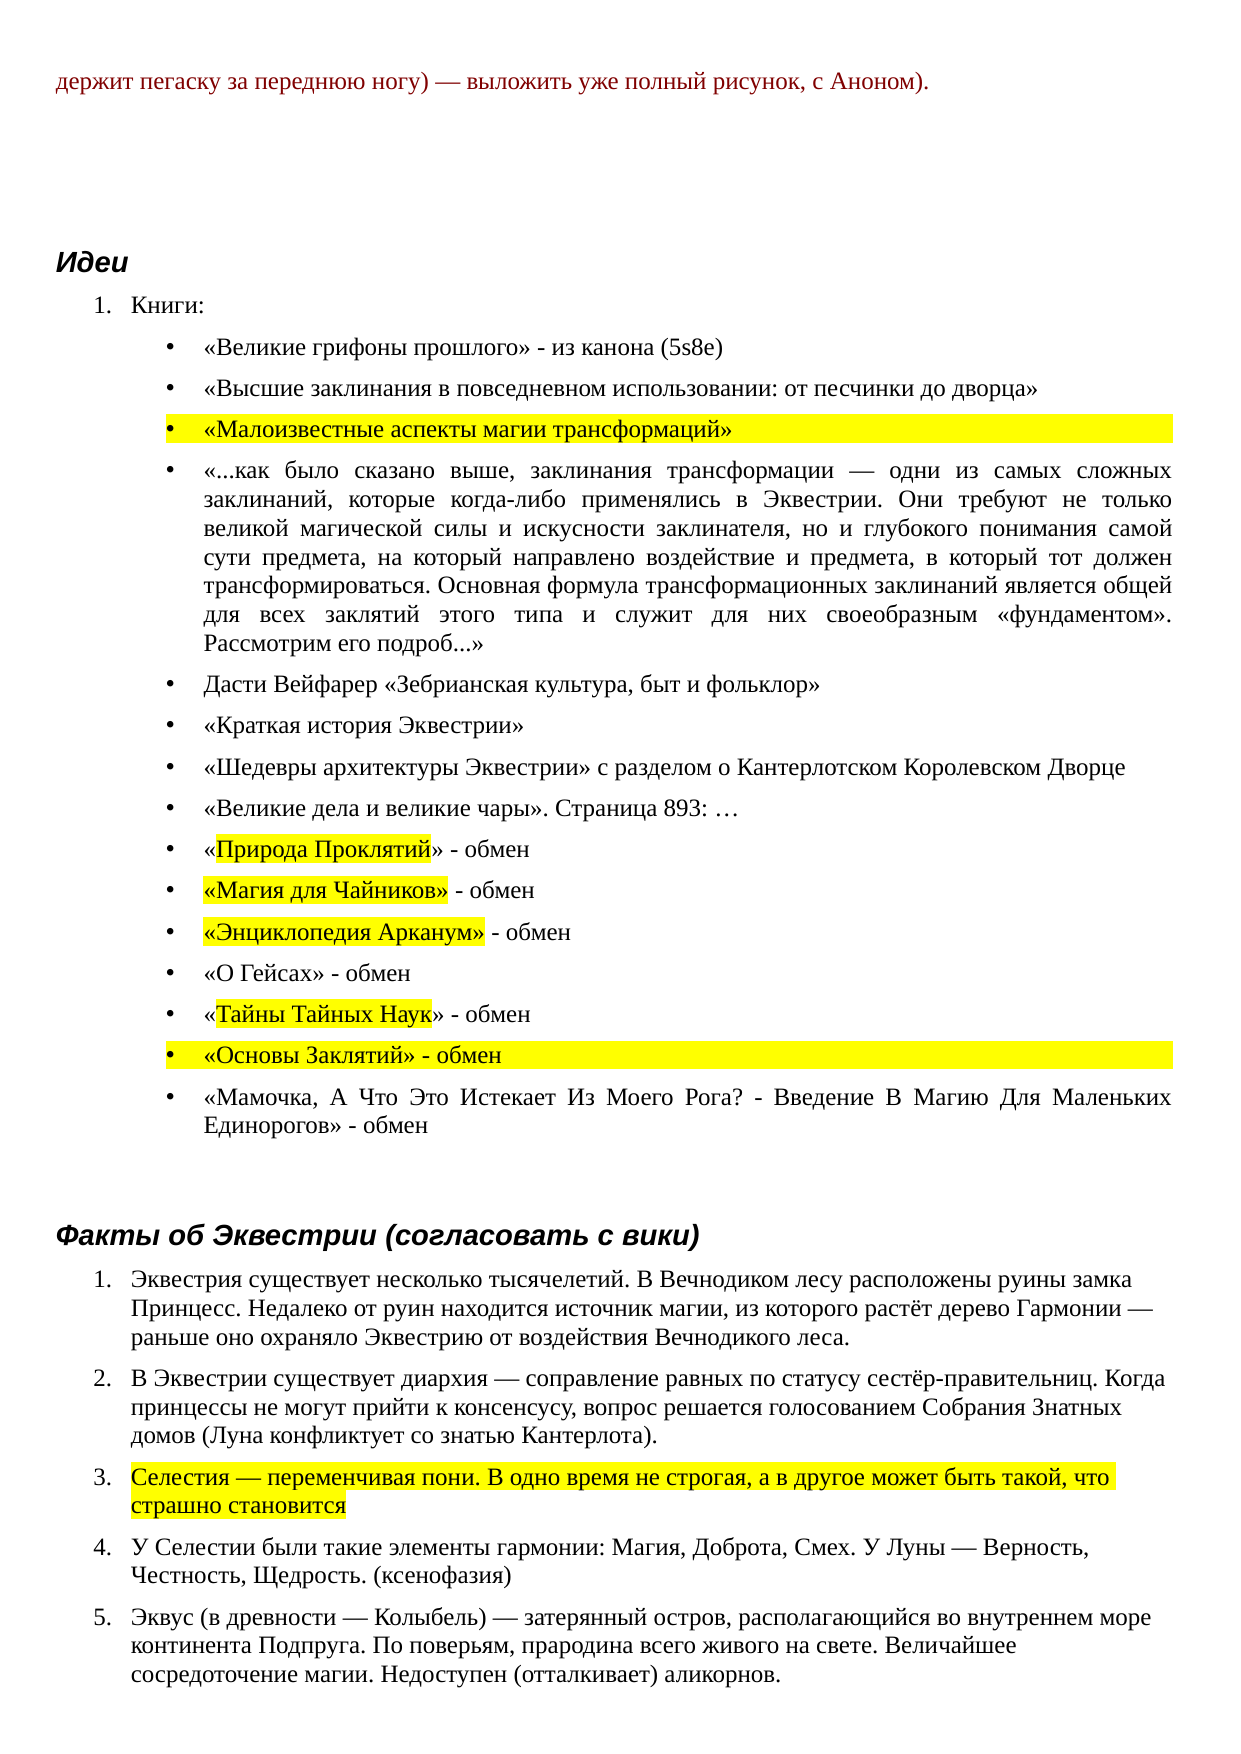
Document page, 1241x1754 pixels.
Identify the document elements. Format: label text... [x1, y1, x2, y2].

list «Мамочка, А Что Это Истекает Из Моего Рога? - Введение В Магию Для Маленьких Единорогов» - обмен [166, 1082, 1173, 1139]
list «Природа Проклятий» - обмен [166, 834, 1173, 863]
subtitle Идеи [56, 244, 1173, 278]
list У Селестии были такие элементы гармонии: Магия, Доброта, Смех. У Луны — Верность, Честность, Щедрость. (ксенофазия) [93, 1532, 1173, 1589]
list «Шедевры архитектуры Эквестрии» с разделом о Кантерлотском Королевском Дворце [166, 752, 1173, 781]
list «Энциклопедия Арканум» - обмен [166, 917, 1173, 946]
list Эквестрия существует несколько тысячелетий. В Вечнодиком лесу расположены руины замка Принцесс. Недалеко от руин находится источник магии, из которого растёт дерево Гармонии — раньше оно охраняло Эквестрию от воздействия Вечнодикого леса. [93, 1264, 1173, 1350]
list «Основы Заклятий» - обмен [166, 1041, 1173, 1069]
list Дасти Вейфарер «Зебрианская культура, быт и фольклор» [166, 669, 1173, 698]
list «Тайны Тайных Наук» - обмен [166, 999, 1173, 1028]
list «Магия для Чайников» - обмен [166, 876, 1173, 904]
text держит пегаску за переднюю ногу) — выложить уже полный рисунок, с Аноном). [56, 66, 1173, 95]
list «Великие грифоны прошлого» - из канона (5s8e) [166, 332, 1173, 361]
list «...как было сказано выше, заклинания трансформации — одни из самых сложных заклинаний, которые когда-либо применялись в Эквестрии. Они требуют не только великой магической силы и искусности заклинателя, но и глубокого понимания самой сути предмета, на который направлено воздействие и предмета, в который тот должен трансформироваться. Основная формула трансформационных заклинаний является общей для всех заклятий этого типа и служит для них своеобразным «фундаментом». Рассмотрим его подроб...» [166, 456, 1173, 657]
subtitle Факты об Эквестрии (согласовать с вики) [56, 1218, 1173, 1252]
list «О Гейсах» - обмен [166, 958, 1173, 987]
list Селестия — переменчивая пони. В одно время не строгая, а в другое может быть такой, что страшно становится [93, 1462, 1173, 1519]
list «Малоизвестные аспекты магии трансформаций» [166, 414, 1173, 443]
list Книги: [93, 291, 1173, 319]
list Эквус (в древности — Колыбель) — затерянный остров, располагающийся во внутреннем море континента Подпруга. По поверьям, прародина всего живого на свете. Величайшее сосредоточение магии. Недоступен (отталкивает) аликорнов. [93, 1602, 1173, 1688]
list «Высшие заклинания в повседневном использовании: от песчинки до дворца» [166, 373, 1173, 402]
list «Краткая история Эквестрии» [166, 711, 1173, 739]
list «Великие дела и великие чары». Страница 893: … [166, 793, 1173, 822]
list В Эквестрии существует диархия — соправление равных по статусу сестёр-правительниц. Когда принцессы не могут прийти к консенсусу, вопрос решается голосованием Собрания Знатных домов (Луна конфликтует со знатью Кантерлота). [93, 1363, 1173, 1449]
